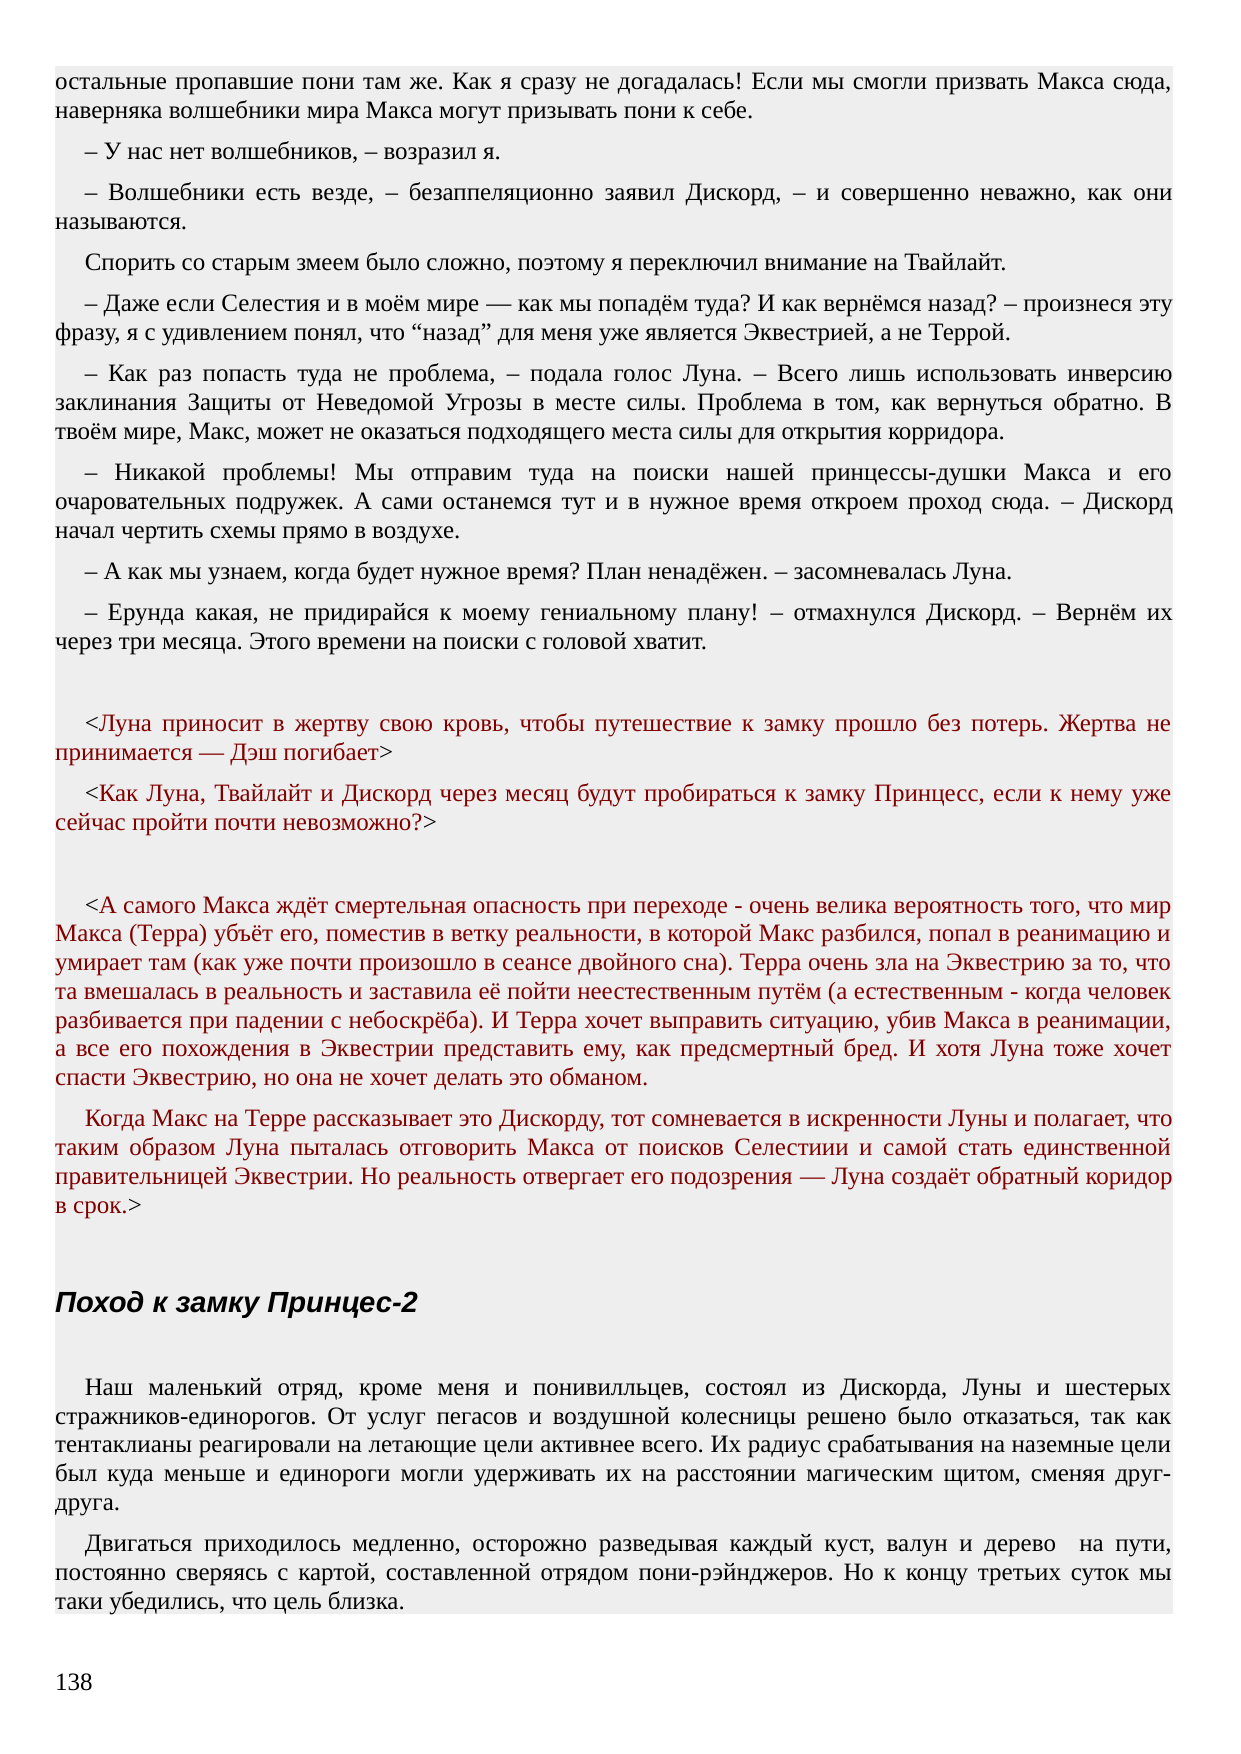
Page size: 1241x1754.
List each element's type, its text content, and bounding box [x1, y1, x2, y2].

text – Никакой проблемы! Мы отправим туда на поиски нашей принцессы-душки Макса и его очаровательных подружек. А сами останемся тут и в нужное время откроем проход сюда. – Дискорд начал чертить схемы прямо в воздухе. [55, 457, 1173, 543]
text – У нас нет волшебников, – возразил я. [55, 136, 1173, 165]
text Когда Макс на Терре рассказывает это Дискорду, тот сомневается в искренности Луны и полагает, что таким образом Луна пыталась отговорить Макса от поисков Селестиии и самой стать единственной правительницей Эквестрии. Но реальность отвергает его подозрения — Луна создаёт обратный коридор в срок.> [55, 1103, 1173, 1218]
text Спорить со старым змеем было сложно, поэтому я переключил внимание на Твайлайт. [55, 247, 1173, 276]
text Наш маленький отряд, кроме меня и понивилльцев, состоял из Дискорда, Луны и шестерых стражников-единорогов. От услуг пегасов и воздушной колесницы решено было отказаться, так как тентаклианы реагировали на летающие цели активнее всего. Их радиус срабатывания на наземные цели был куда меньше и единороги могли удерживать их на расстоянии магическим щитом, сменяя друг-друга. [55, 1372, 1173, 1516]
subtitle Поход к замку Принцес-2 [55, 1285, 1173, 1318]
text – Ерунда какая, не придирайся к моему гениальному плану! – отмахнулся Дискорд. – Вернём их через три месяца. Этого времени на поиски с головой хватит. [55, 597, 1173, 655]
text – Волшебники есть везде, – безаппеляционно заявил Дискорд, – и совершенно неважно, как они называются. [55, 177, 1173, 235]
text Двигаться приходилось медленно, осторожно разведывая каждый куст, валун и дерево на пути, постоянно сверяясь с картой, составленной отрядом пони-рэйнджеров. Но к концу третьих суток мы таки убедились, что цель близка. [55, 1528, 1173, 1614]
text остальные пропавшие пони там же. Как я сразу не догадалась! Если мы смогли призвать Макса сюда, наверняка волшебники мира Макса могут призывать пони к себе. [55, 66, 1173, 123]
text <А самого Макса ждёт смертельная опасность при переходе - очень велика вероятность того, что мир Макса (Терра) убъёт его, поместив в ветку реальности, в которой Макс разбился, попал в реанимацию и умирает там (как уже почти произошло в сеансе двойного сна). Терра очень зла на Эквестрию за то, что та вмешалась в реальность и заставила её пойти неестественным путём (а естественным - когда человек разбивается при падении с небоскрёба). И Терра хочет выправить ситуацию, убив Макса в реанимации, а все его похождения в Эквестрии представить ему, как предсмертный бред. И хотя Луна тоже хочет спасти Эквестрию, но она не хочет делать это обманом. [55, 890, 1173, 1091]
text – А как мы узнаем, когда будет нужное время? План ненадёжен. – засомневалась Луна. [55, 556, 1173, 585]
text <Луна приносит в жертву свою кровь, чтобы путешествие к замку прошло без потерь. Жертва не принимается — Дэш погибает> [55, 708, 1173, 766]
text – Как раз попасть туда не проблема, – подала голос Луна. – Всего лишь использовать инверсию заклинания Защиты от Неведомой Угрозы в месте силы. Проблема в том, как вернуться обратно. В твоём мире, Макс, может не оказаться подходящего места силы для открытия корридора. [55, 358, 1173, 445]
text <Как Луна, Твайлайт и Дискорд через месяц будут пробираться к замку Принцесс, если к нему уже сейчас пройти почти невозможно?> [55, 778, 1173, 836]
text – Даже если Селестия и в моём мире — как мы попадём туда? И как вернёмся назад? – произнеся эту фразу, я с удивлением понял, что “назад” для меня уже является Эквестрией, а не Террой. [55, 288, 1173, 346]
